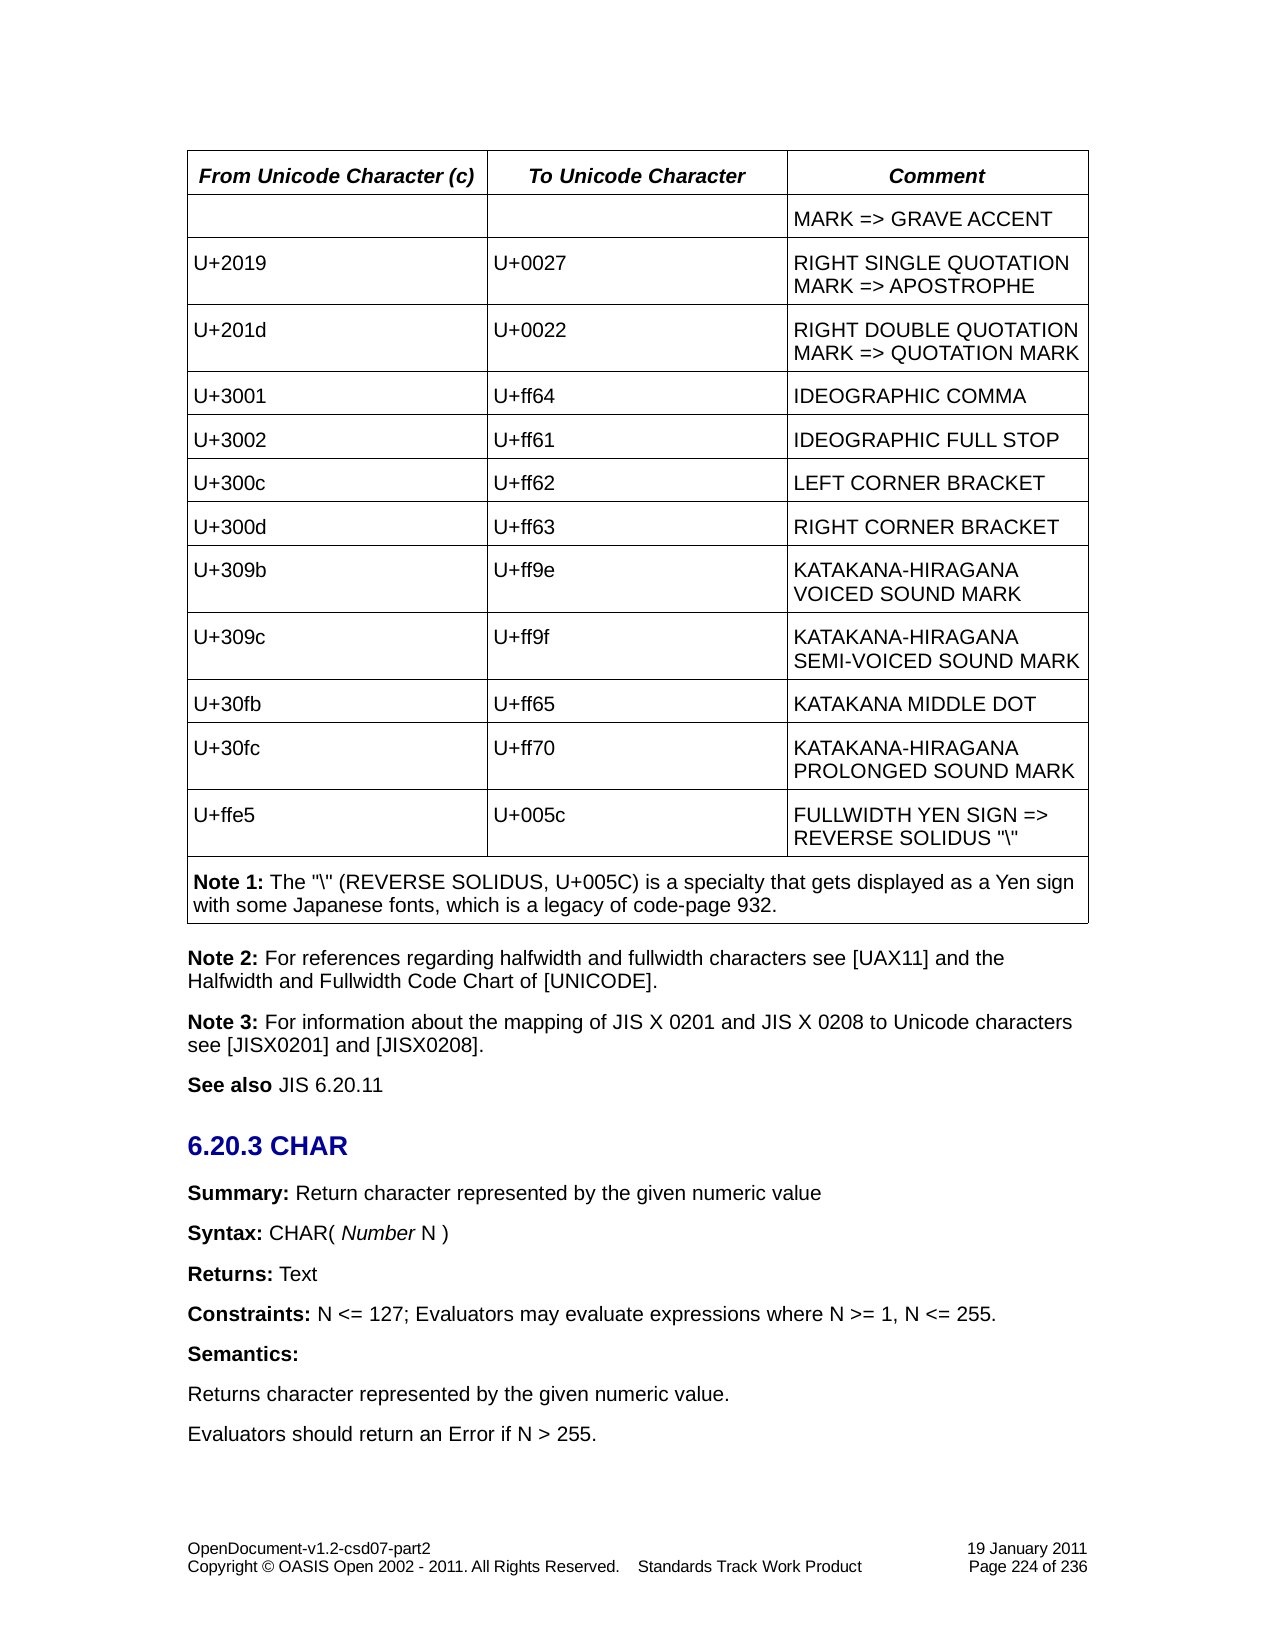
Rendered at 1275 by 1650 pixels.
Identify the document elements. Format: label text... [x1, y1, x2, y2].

table_cell U+3002 [188, 415, 487, 458]
table_cell RIGHT DOUBLE QUOTATION MARK => QUOTATION MARK [788, 305, 1088, 371]
table_cell U+309c [188, 613, 487, 678]
table_cell FULLWIDTH YEN SIGN => REVERSE SOLIDUS "\" [788, 790, 1088, 856]
table_cell U+005c [488, 790, 787, 856]
text Semantics: [187, 1342, 1088, 1366]
table_cell LEFT CORNER BRACKET [788, 459, 1088, 501]
text Constraints: N <= 127; Evaluators may evaluate expressions where N >= 1, N <= 255. [187, 1302, 1088, 1326]
table_cell U+ff63 [488, 502, 787, 544]
table_cell Note 1: The "\" (REVERSE SOLIDUS, U+005C) is a specialty that gets displayed as a Yen sign with some Japanese fonts, which is a legacy of code-page 932. [188, 857, 1088, 923]
table_cell U+30fc [188, 723, 487, 789]
text Note 2: For references regarding halfwidth and fullwidth characters see [UAX11] and the Halfwidth and Fullwidth Code Chart of [UNICODE]. [187, 946, 1088, 993]
table_header To Unicode Character [488, 151, 787, 193]
table_cell U+ff64 [488, 372, 787, 414]
text Returns: Text [187, 1262, 1088, 1286]
text Note 3: For information about the mapping of JIS X 0201 and JIS X 0208 to Unicode characters see [JISX0201] and [JISX0208]. [187, 1010, 1088, 1057]
table_cell IDEOGRAPHIC FULL STOP [788, 415, 1088, 458]
table_cell U+300c [188, 459, 487, 501]
table_cell MARK => GRAVE ACCENT [788, 195, 1088, 237]
table_cell U+ffe5 [188, 790, 487, 856]
text Returns character represented by the given numeric value. [187, 1383, 1088, 1406]
table_header Comment [788, 151, 1088, 193]
table_cell U+0022 [488, 305, 787, 371]
table_cell U+ff65 [488, 680, 787, 722]
table_cell RIGHT SINGLE QUOTATION MARK => APOSTROPHE [788, 238, 1088, 304]
table_cell U+ff9e [488, 546, 787, 612]
table_cell U+0027 [488, 238, 787, 304]
table_cell U+30fb [188, 680, 487, 722]
subtitle CHAR [187, 1131, 1088, 1161]
table_cell [188, 195, 487, 237]
text Evaluators should return an Error if N > 255. [187, 1423, 1088, 1446]
table_cell U+ff9f [488, 613, 787, 678]
table_cell KATAKANA-HIRAGANA SEMI-VOICED SOUND MARK [788, 613, 1088, 678]
table_cell U+309b [188, 546, 487, 612]
table_cell U+3001 [188, 372, 487, 414]
table_cell RIGHT CORNER BRACKET [788, 502, 1088, 544]
text Summary: Return character represented by the given numeric value [187, 1182, 1088, 1205]
table_cell KATAKANA MIDDLE DOT [788, 680, 1088, 722]
table_cell KATAKANA-HIRAGANA PROLONGED SOUND MARK [788, 723, 1088, 789]
text See also JIS 6.20.11 [187, 1074, 1088, 1097]
table_cell U+300d [188, 502, 487, 544]
table_header From Unicode Character (c) [188, 151, 487, 193]
table_cell KATAKANA-HIRAGANA VOICED SOUND MARK [788, 546, 1088, 612]
text Syntax: CHAR( Number N ) [187, 1222, 1088, 1245]
table_cell U+ff70 [488, 723, 787, 789]
table_cell [488, 195, 787, 237]
table_cell U+ff62 [488, 459, 787, 501]
table_cell U+ff61 [488, 415, 787, 458]
table_cell IDEOGRAPHIC COMMA [788, 372, 1088, 414]
table_cell U+2019 [188, 238, 487, 304]
table_cell U+201d [188, 305, 487, 371]
